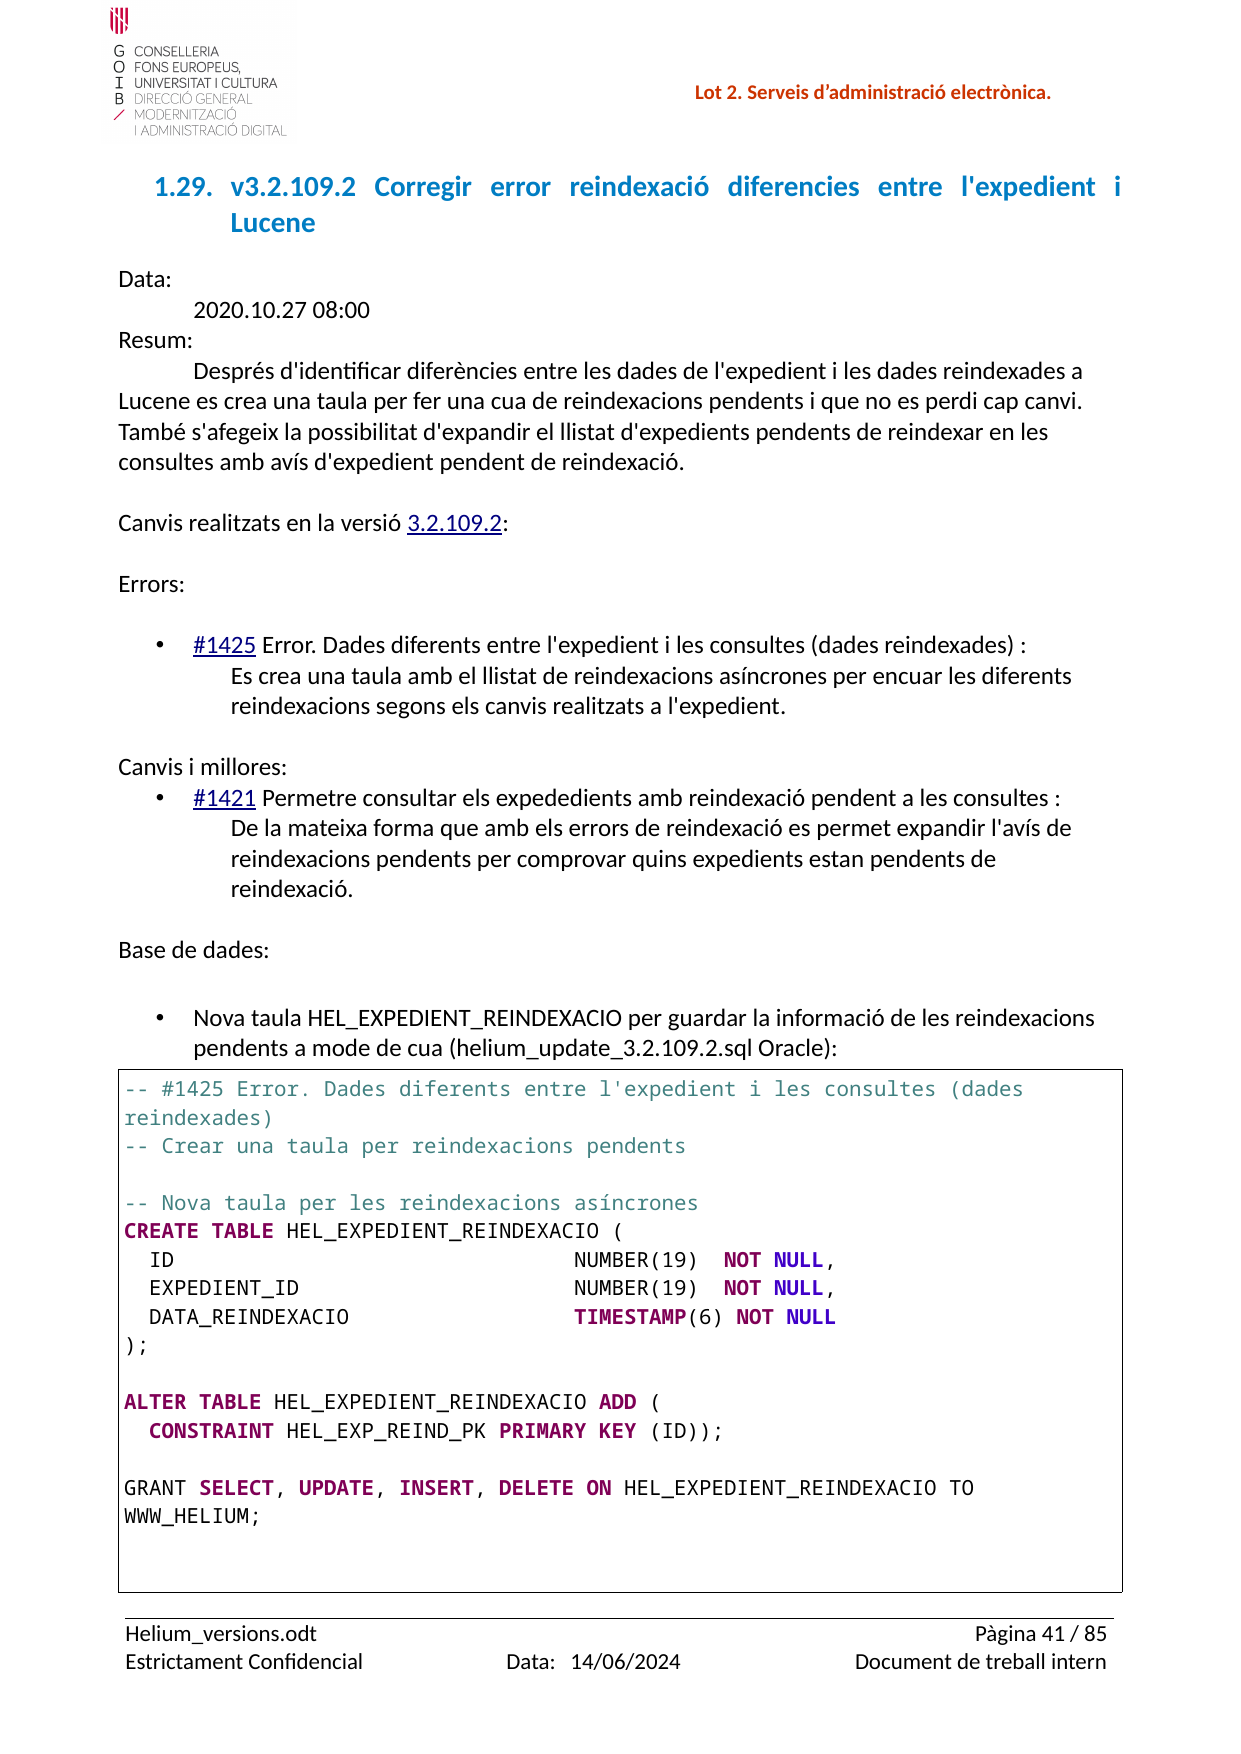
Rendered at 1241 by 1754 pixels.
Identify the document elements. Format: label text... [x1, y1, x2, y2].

text Base de dades: [118, 935, 1122, 965]
text Errors: [118, 568, 1122, 599]
text Després d'identificar diferències entre les dades de l'expedient i les dades reindexades a Lucene es crea una taula per fer una cua de reindexacions pendents i que no es perdi cap canvi. També s'afegeix la possibilitat d'expandir el llistat d'expedients pendents de reindexar en les consultes amb avís d'expedient pendent de reindexació. [118, 355, 1122, 477]
list De la mateixa forma que amb els errors de reindexació es permet expandir l'avís de reindexacions pendents per comprovar quins expedients estan pendents de reindexació. [193, 813, 1122, 904]
subtitle v3.2.109.2 Corregir error reindexació diferencies entre l'expedient i Lucene [153, 168, 1122, 239]
table_header -- #1425 Error. Dades diferents entre l'expedient i les consultes (dades reindexades) -- Crear una taula per reindexacions pendents -- Nova taula per les reindexacions asíncrones CREATE TABLE HEL_EXPEDIENT_REINDEXACIO ( ID NUMBER(19) NOT NULL, EXPEDIENT_ID NUMBER(19) NOT NULL, DATA_REINDEXACIO TIMESTAMP(6) NOT NULL ); ALTER TABLE HEL_EXPEDIENT_REINDEXACIO ADD ( CONSTRAINT HEL_EXP_REIND_PK PRIMARY KEY (ID)); GRANT SELECT, UPDATE, INSERT, DELETE ON HEL_EXPEDIENT_REINDEXACIO TO WWW_HELIUM; [119, 1070, 1122, 1592]
text Canvis realitzats en la versió 3.2.109.2: [118, 507, 1122, 538]
list Nova taula HEL_EXPEDIENT_REINDEXACIO per guardar la informació de les reindexacions pendents a mode de cua (helium_update_3.2.109.2.sql Oracle): [156, 1002, 1122, 1063]
list #1421 Permetre consultar els expededients amb reindexació pendent a les consultes : [156, 782, 1122, 813]
text 2020.10.27 08:00 [118, 294, 1122, 324]
text Data: [118, 263, 1122, 294]
text Canvis i millores: [118, 752, 1122, 782]
picture [100, 0, 297, 144]
list #1425 Error. Dades diferents entre l'expedient i les consultes (dades reindexades) : [156, 629, 1122, 660]
text Resum: [118, 324, 1122, 355]
list Es crea una taula amb el llistat de reindexacions asíncrones per encuar les diferents reindexacions segons els canvis realitzats a l'expedient. [193, 660, 1122, 721]
